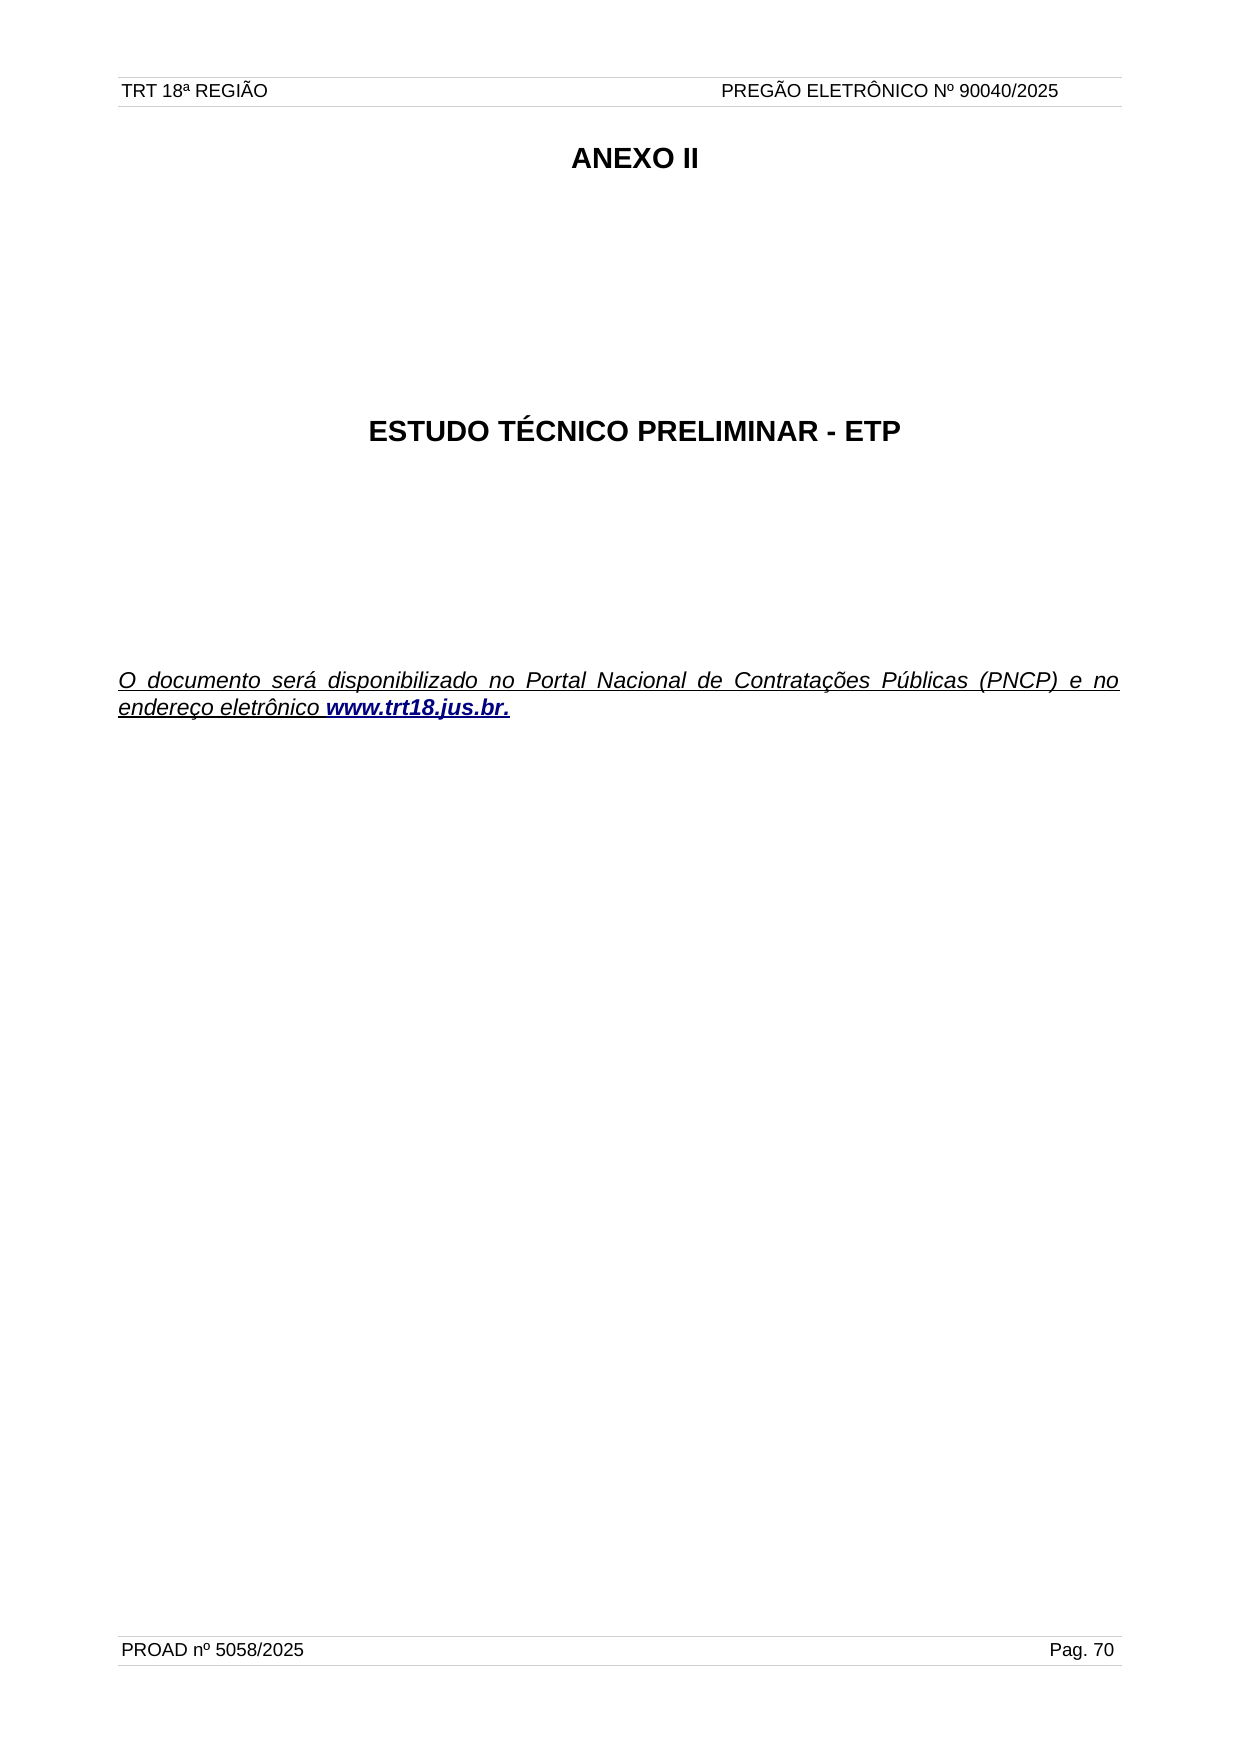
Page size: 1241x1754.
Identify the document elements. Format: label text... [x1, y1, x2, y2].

text O documento será disponibilizado no Portal Nacional de Contratações Públicas (PNCP) e no endereço eletrônico www.trt18.jus.br. [118, 667, 1122, 720]
text ESTUDO TÉCNICO PRELIMINAR - ETP [148, 414, 1122, 447]
text ANEXO II [148, 141, 1122, 175]
